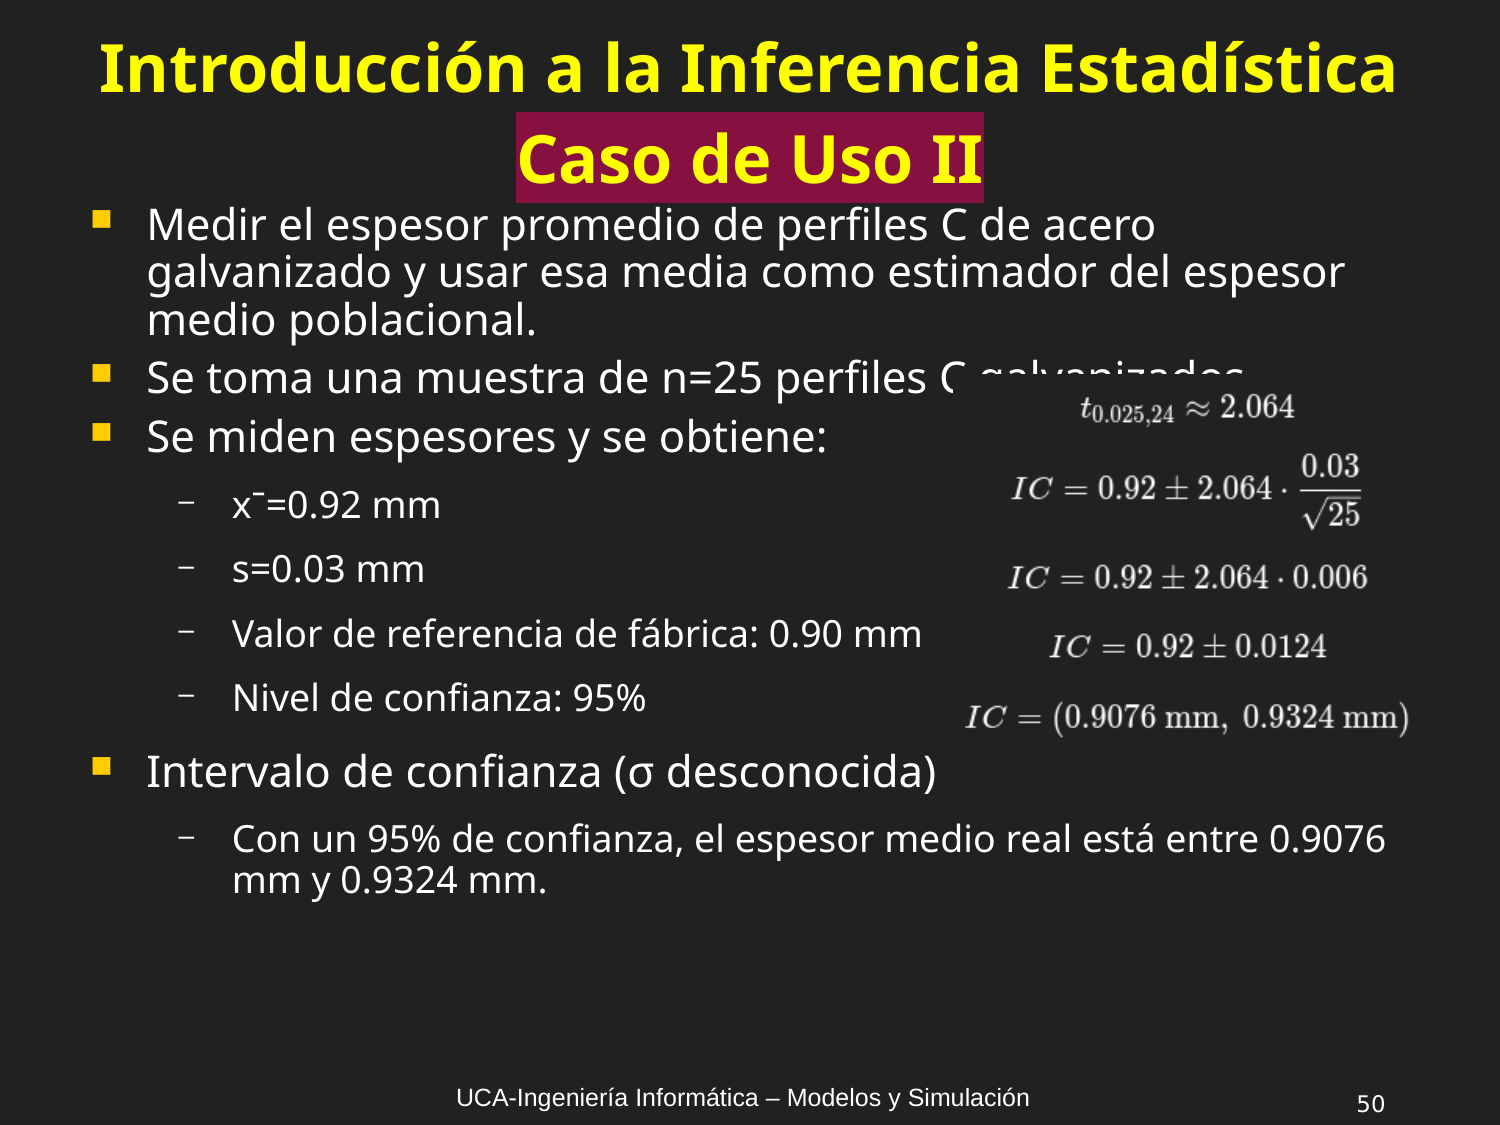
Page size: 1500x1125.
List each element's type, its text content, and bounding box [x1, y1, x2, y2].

title Introducción a la Inferencia Estadística Caso de Uso II [75, 37, 1426, 188]
picture [953, 374, 1463, 750]
list Medir el espesor promedio de perfiles C de acero galvanizado y usar esa media como estimador del espesor medio poblacional. Se toma una muestra de n=25 perfiles C galvanizados. Se miden espesores y se obtiene: xˉ=0.92 mm s=0.03 mm Valor de referencia de fábrica: 0.90 mm Nivel de confianza: 95% Intervalo de confianza (σ desconocida) Con un 95% de confianza, el espesor medio real está entre 0.9076 mm y 0.9324 mm. [75, 195, 1426, 1051]
